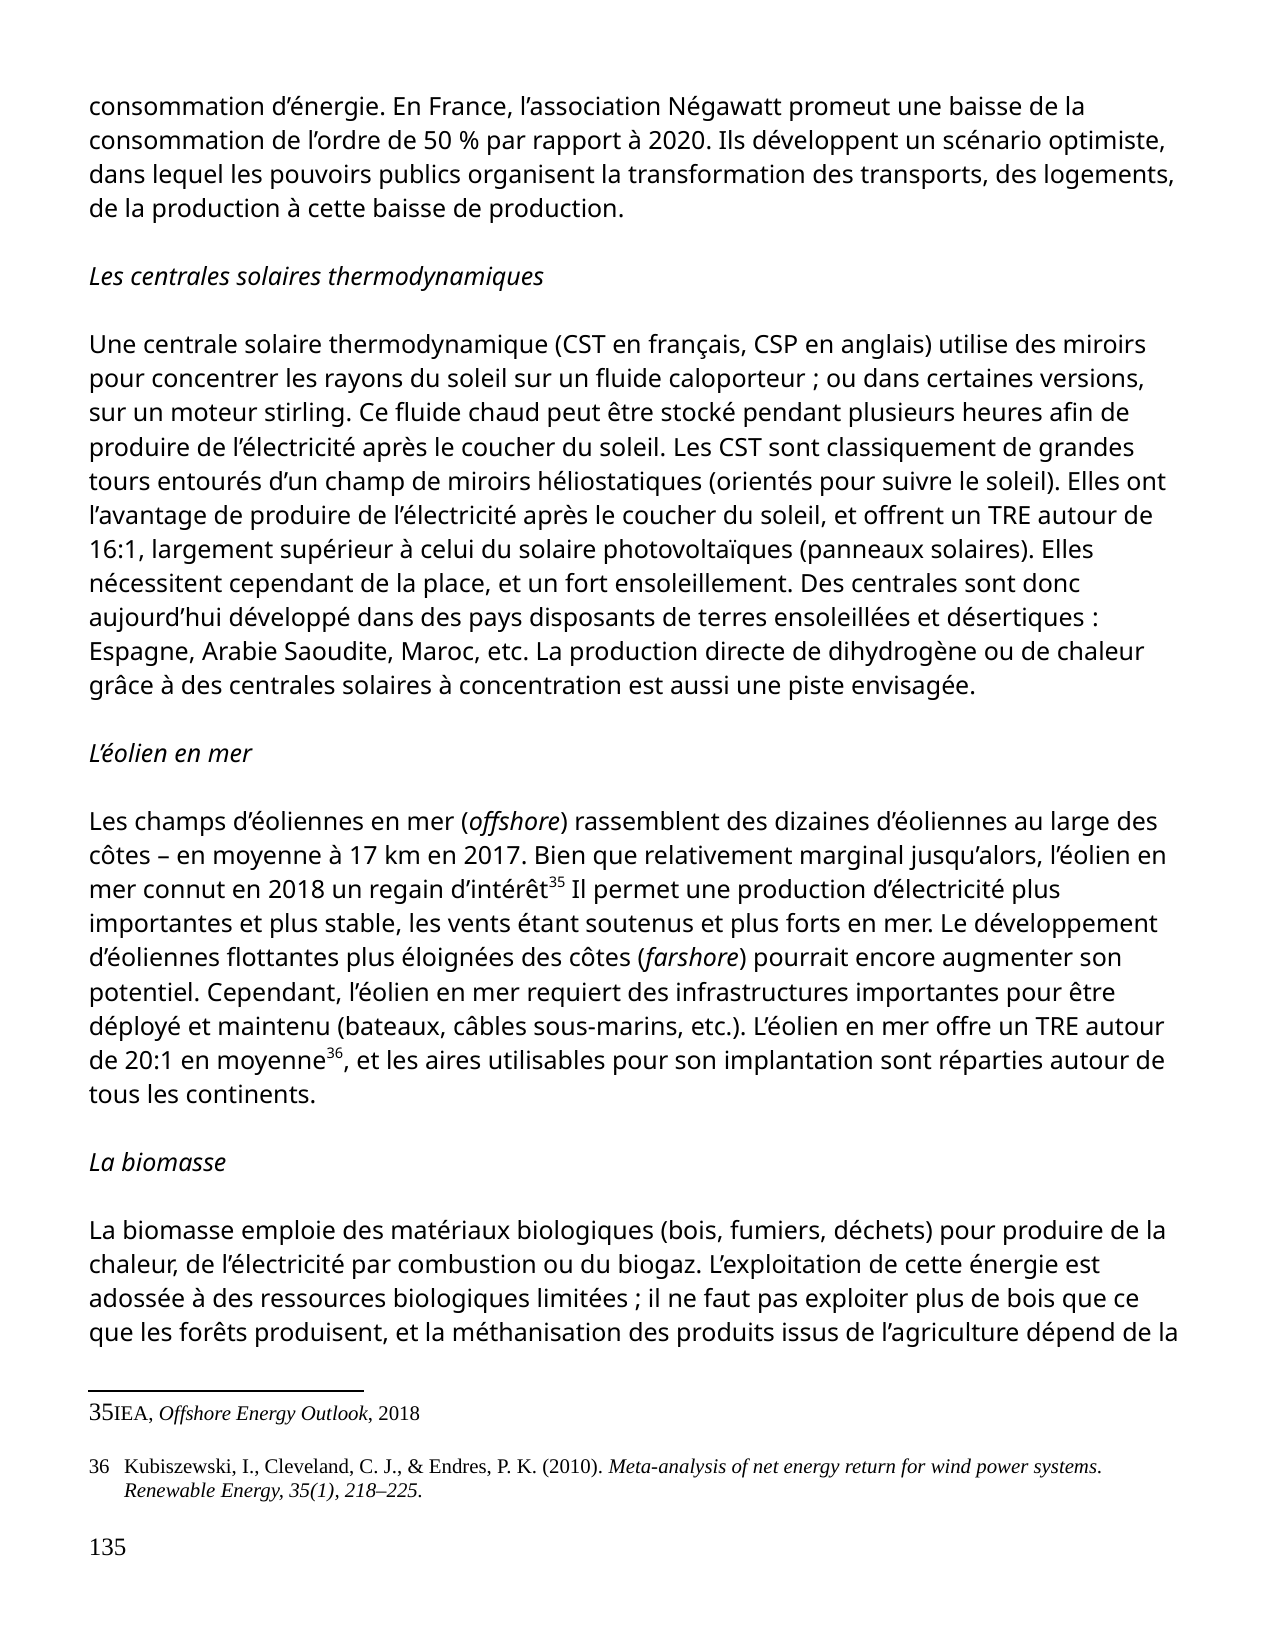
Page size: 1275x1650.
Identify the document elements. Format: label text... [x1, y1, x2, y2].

text IEA, Offshore Energy Outlook, 2018 [88, 1397, 1186, 1426]
text La biomasse emploie des matériaux biologiques (bois, fumiers, déchets) pour produire de la chaleur, de l’électricité par combustion ou du biogaz. L’exploitation de cette énergie est adossée à des ressources biologiques limitées ; il ne faut pas exploiter plus de bois que ce que les forêts produisent, et la méthanisation des produits issus de l’agriculture dépend de la [88, 1213, 1186, 1349]
text Une centrale solaire thermodynamique (CST en français, CSP en anglais) utilise des miroirs pour concentrer les rayons du soleil sur un fluide caloporteur ; ou dans certaines versions, sur un moteur stirling. Ce fluide chaud peut être stocké pendant plusieurs heures afin de produire de l’électricité après le coucher du soleil. Les CST sont classiquement de grandes tours entourés d’un champ de miroirs héliostatiques (orientés pour suivre le soleil). Elles ont l’avantage de produire de l’électricité après le coucher du soleil, et offrent un TRE autour de 16:1, largement supérieur à celui du solaire photovoltaïques (panneaux solaires). Elles nécessitent cependant de la place, et un fort ensoleillement. Des centrales sont donc aujourd’hui développé dans des pays disposants de terres ensoleillées et désertiques : Espagne, Arabie Saoudite, Maroc, etc. La production directe de dihydrogène ou de chaleur grâce à des centrales solaires à concentration est aussi une piste envisagée. [88, 327, 1186, 702]
text Kubiszewski, I., Cleveland, C. J., & Endres, P. K. (2010). Meta-analysis of net energy return for wind power systems. Renewable Energy, 35(1), 218–225. [88, 1454, 1186, 1502]
text Les champs d’éoliennes en mer (offshore) rassemblent des dizaines d’éoliennes au large des côtes – en moyenne à 17 km en 2017. Bien que relativement marginal jusqu’alors, l’éolien en mer connut en 2018 un regain d’intérêt Il permet une production d’électricité plus importantes et plus stable, les vents étant soutenus et plus forts en mer. Le développement d’éoliennes flottantes plus éloignées des côtes (farshore) pourrait encore augmenter son potentiel. Cependant, l’éolien en mer requiert des infrastructures importantes pour être déployé et maintenu (bateaux, câbles sous-marins, etc.). L’éolien en mer offre un TRE autour de 20:1 en moyenne, et les aires utilisables pour son implantation sont réparties autour de tous les continents. [88, 804, 1186, 1110]
text La biomasse [88, 1144, 1186, 1178]
text L’éolien en mer [88, 736, 1186, 770]
text consommation d’énergie. En France, l’association Négawatt promeut une baisse de la consommation de l’ordre de 50 % par rapport à 2020. Ils développent un scénario optimiste, dans lequel les pouvoirs publics organisent la transformation des transports, des logements, de la production à cette baisse de production. [88, 88, 1186, 225]
text Les centrales solaires thermodynamiques [88, 259, 1186, 293]
